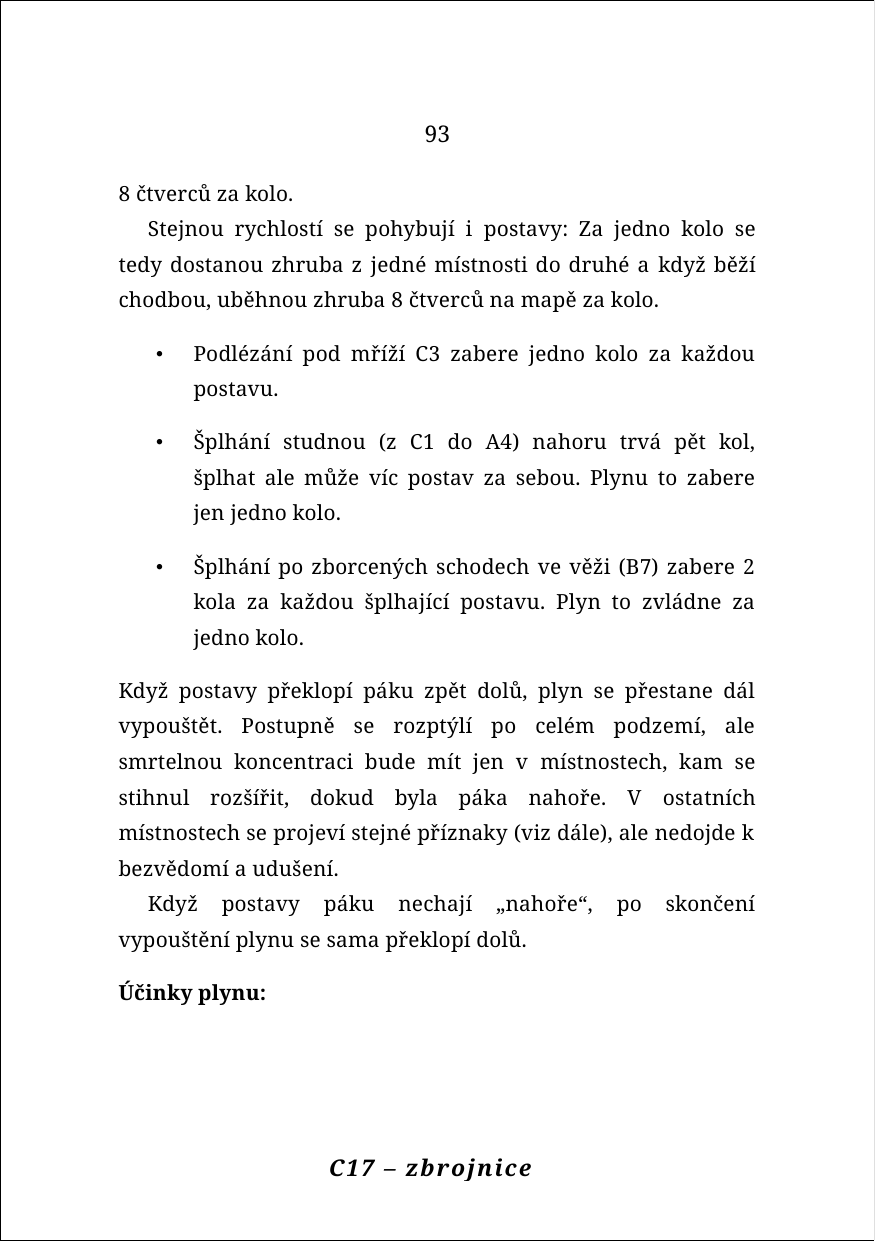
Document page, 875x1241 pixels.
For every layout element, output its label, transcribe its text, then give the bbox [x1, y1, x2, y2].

text 8 čtverců za kolo. Stejnou rychlostí se pohybují i⁠ postavy: Za jedno kolo se tedy dostanou zhruba z⁠ jedné místnosti do druhé a⁠ když běží chodbou, uběhnou zhruba 8 čtverců na mapě za kolo. [118, 179, 756, 314]
list Podlézání pod mříží C3 zabere jedno kolo za každou postavu. [156, 339, 756, 403]
text Když postavy překlopí páku zpět dolů, plyn se přestane dál vypouštět. Postupně se rozptýlí po celém podzemí, ale smrtelnou koncentraci bude mít jen v⁠ místnostech, kam se stihnul rozšířit, dokud byla páka nahoře. V⁠ ostatních místnostech se projeví stejné příznaky (viz dále), ale nedojde k⁠ bezvědomí a⁠ udušení. Když postavy páku nechají „nahoře“, po skončení vypouštění plynu se sama překlopí dolů. [118, 676, 756, 953]
text Účinky plynu: [118, 978, 756, 1006]
list Šplhání po zborcených schodech ve věži (B7) zabere 2 kola za každou šplhající postavu. Plyn to zvládne za jedno kolo. [156, 552, 756, 651]
list Šplhání studnou (z⁠ C1 do A4) nahoru trvá pět kol, šplhat ale může víc postav za sebou. Plynu to zabere jen jedno kolo. [156, 427, 756, 527]
